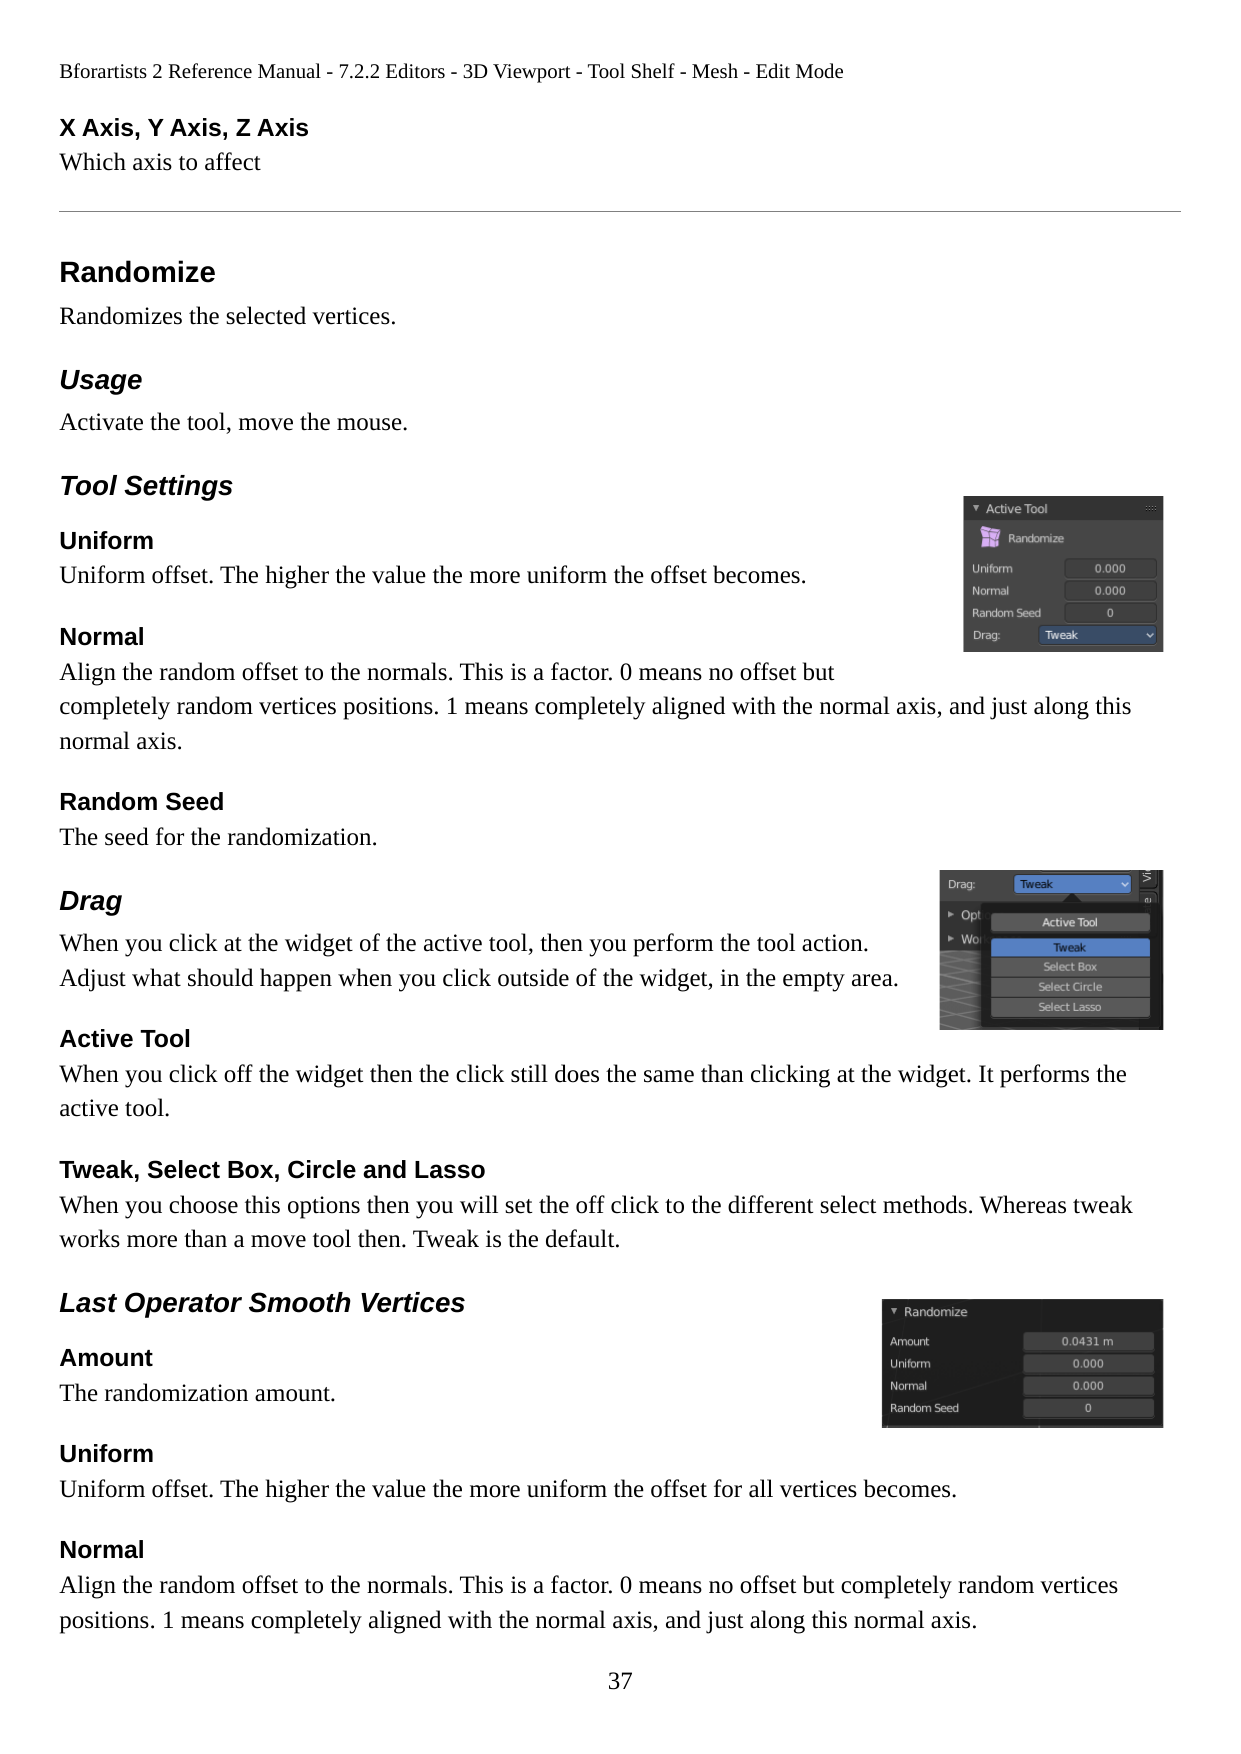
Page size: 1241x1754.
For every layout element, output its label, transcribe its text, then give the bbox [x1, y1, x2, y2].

subtitle Active Tool [59, 1024, 1181, 1053]
text Align the random offset to the normals. This is a factor. 0 means no offset but completely random vertices positions. 1 means completely aligned with the normal axis, and just along this normal axis. [59, 657, 1181, 755]
picture [881, 1299, 1164, 1428]
subtitle [1164, 884, 1181, 916]
text Uniform offset. The higher the value the more uniform the offset for all vertices becomes. [59, 1474, 1181, 1503]
subtitle Randomize [59, 255, 1181, 289]
subtitle [1164, 1343, 1181, 1371]
text When you click at the widget of the active tool, then you perform the tool action. Adjust what should happen when you click outside of the widget, in the empty area. [59, 928, 939, 991]
subtitle Tool Settings [59, 469, 1181, 501]
subtitle Amount [59, 1343, 881, 1371]
text Randomizes the selected vertices. [59, 301, 1181, 330]
text When you click off the widget then the click still does the same than clicking at the widget. It performs the active tool. [59, 1059, 1181, 1122]
text Align the random offset to the normals. This is a factor. 0 means no offset but completely random vertices positions. 1 means completely aligned with the normal axis, and just along this normal axis. [59, 1570, 1181, 1633]
subtitle Uniform [59, 526, 963, 554]
text Which axis to affect [59, 147, 1181, 176]
subtitle X Axis, Y Axis, Z Axis [59, 113, 1181, 141]
subtitle [1164, 526, 1181, 554]
subtitle Uniform [59, 1439, 1181, 1468]
subtitle Normal [59, 1536, 1181, 1564]
text When you choose this options then you will set the off click to the different select methods. Whereas tweak works more than a move tool then. Tweak is the default. [59, 1190, 1181, 1253]
subtitle Tweak, Select Box, Circle and Lasso [59, 1155, 1181, 1184]
text Uniform offset. The higher the value the more uniform the offset becomes. [59, 561, 963, 589]
text The seed for the randomization. [59, 822, 1181, 851]
picture [939, 870, 1164, 1030]
text The randomization amount. [59, 1378, 881, 1406]
text Activate the tool, move the mouse. [59, 407, 1181, 436]
subtitle Drag [59, 884, 939, 916]
subtitle Random Seed [59, 787, 1181, 816]
picture [963, 496, 1164, 652]
subtitle Usage [59, 363, 1181, 395]
subtitle Last Operator Smooth Vertices [59, 1286, 1181, 1318]
subtitle Normal [59, 622, 963, 651]
subtitle [1164, 622, 1181, 651]
